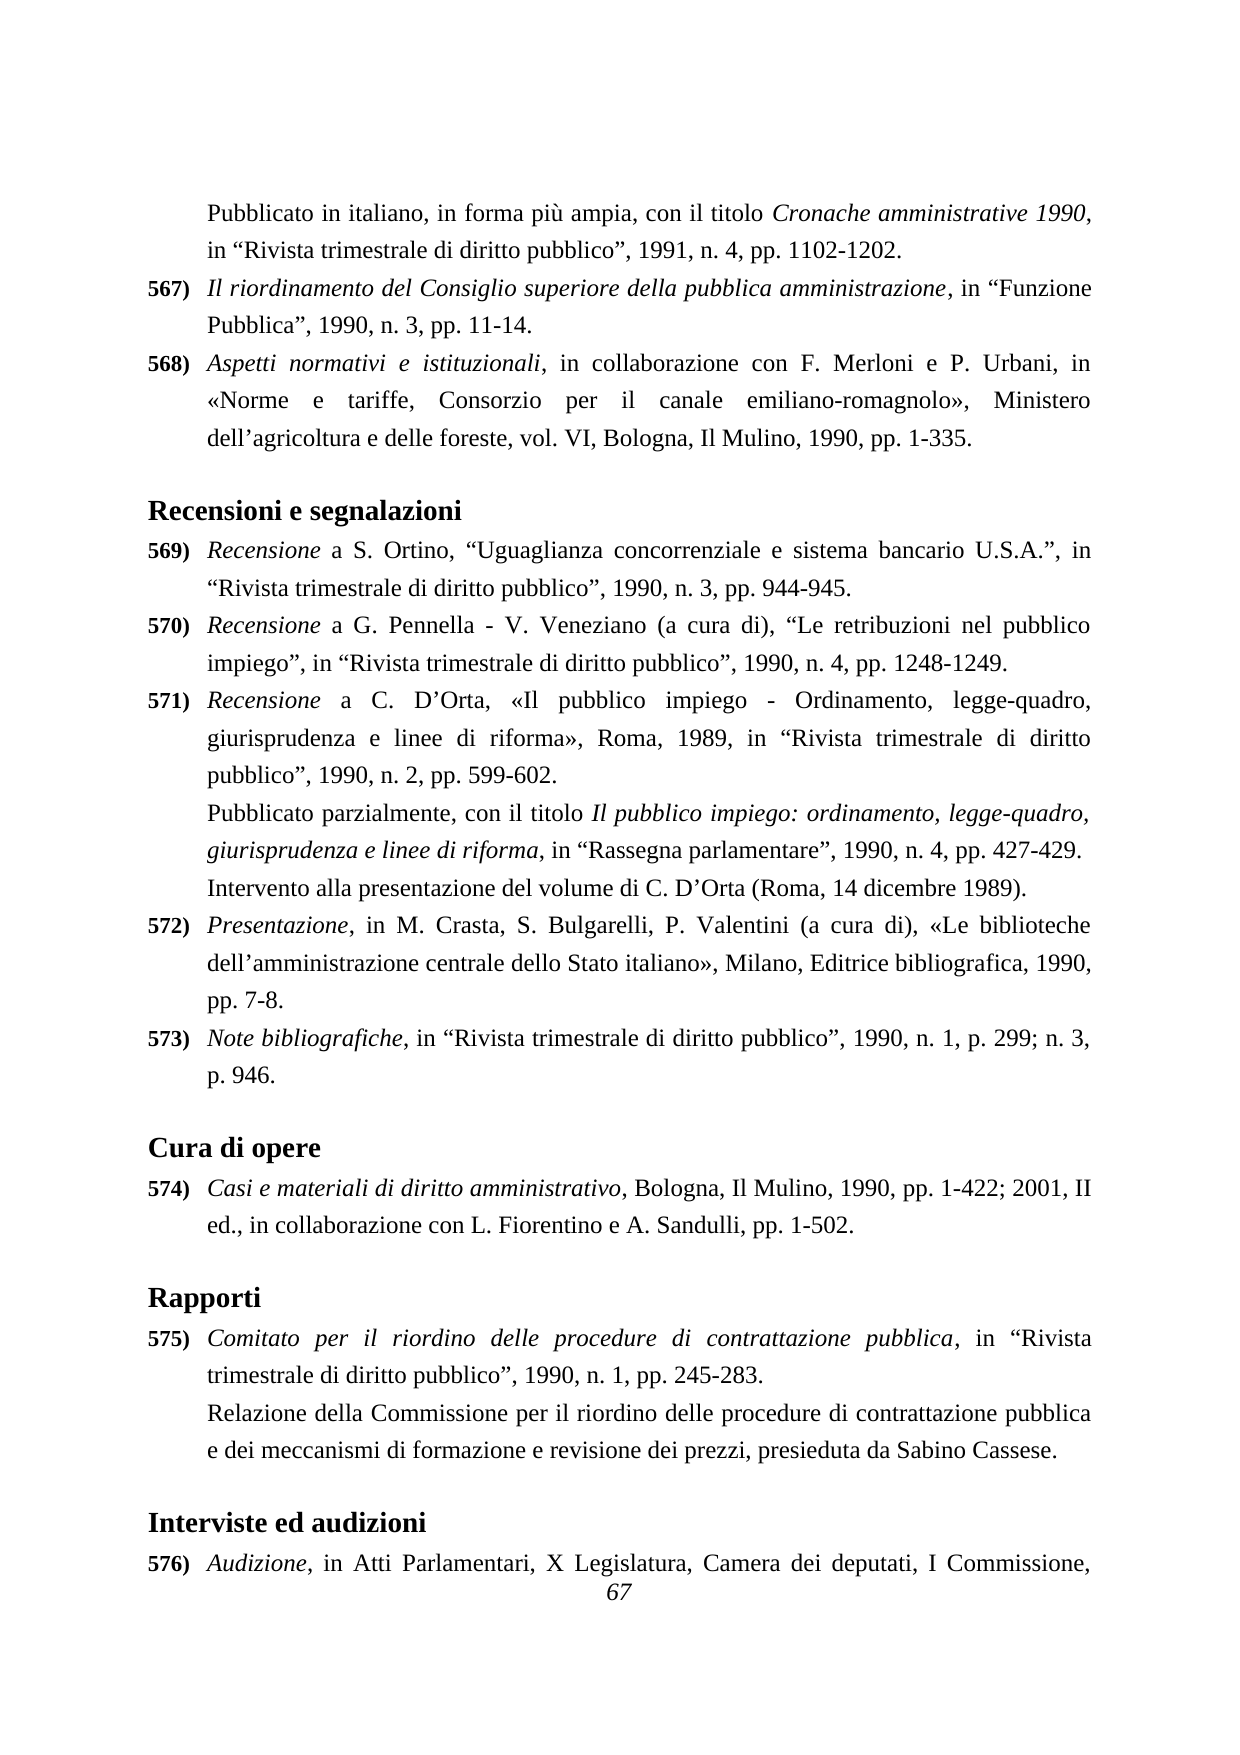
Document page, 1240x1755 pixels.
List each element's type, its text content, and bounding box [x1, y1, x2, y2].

text Pubblicato in italiano, in forma più ampia, con il titolo Cronache amministrative 1990, in “Rivista trimestrale di diritto pubblico”, 1991, n. 4, pp. 1102-1202. [207, 189, 1092, 264]
list Recensione a C. D’Orta, «Il pubblico impiego - Ordinamento, legge-quadro, giurisprudenza e linee di riforma», Roma, 1989, in “Rivista trimestrale di diritto pubblico”, 1990, n. 2, pp. 599-602. [148, 676, 1092, 789]
text Interviste ed audizioni [148, 1501, 1092, 1539]
text Relazione della Commissione per il riordino delle procedure di contrattazione pubblica e dei meccanismi di formazione e revisione dei prezzi, presieduta da Sabino Cassese. [207, 1389, 1092, 1464]
text Pubblicato parzialmente, con il titolo Il pubblico impiego: ordinamento, legge-quadro, giurisprudenza e linee di riforma, in “Rassegna parlamentare”, 1990, n. 4, pp. 427-429. [207, 789, 1092, 864]
list Recensione a S. Ortino, “Uguaglianza concorrenziale e sistema bancario U.S.A.”, in “Rivista trimestrale di diritto pubblico”, 1990, n. 3, pp. 944-945. [148, 526, 1092, 601]
text Recensioni e segnalazioni [148, 489, 1092, 526]
list Comitato per il riordino delle procedure di contrattazione pubblica, in “Rivista trimestrale di diritto pubblico”, 1990, n. 1, pp. 245-283. [148, 1314, 1092, 1389]
list Recensione a G. Pennella - V. Veneziano (a cura di), “Le retribuzioni nel pubblico impiego”, in “Rivista trimestrale di diritto pubblico”, 1990, n. 4, pp. 1248-1249. [148, 601, 1092, 676]
list Aspetti normativi e istituzionali, in collaborazione con F. Merloni e P. Urbani, in «Norme e tariffe, Consorzio per il canale emiliano-romagnolo», Ministero dell’agricoltura e delle foreste, vol. VI, Bologna, Il Mulino, 1990, pp. 1-335. [148, 339, 1092, 451]
text Cura di opere [148, 1126, 1092, 1164]
text Intervento alla presentazione del volume di C. D’Orta (Roma, 14 dicembre 1989). [207, 864, 1092, 901]
list Note bibliografiche, in “Rivista trimestrale di diritto pubblico”, 1990, n. 1, p. 299; n. 3, p. 946. [148, 1014, 1092, 1089]
list Audizione, in Atti Parlamentari, X Legislatura, Camera dei deputati, I Commissione, [148, 1539, 1092, 1576]
list Presentazione, in M. Crasta, S. Bulgarelli, P. Valentini (a cura di), «Le biblioteche dell’amministrazione centrale dello Stato italiano», Milano, Editrice bibliografica, 1990, pp. 7-8. [148, 901, 1092, 1014]
list Casi e materiali di diritto amministrativo, Bologna, Il Mulino, 1990, pp. 1-422; 2001, II ed., in collaborazione con L. Fiorentino e A. Sandulli, pp. 1-502. [148, 1164, 1092, 1239]
text Rapporti [148, 1276, 1092, 1314]
list Il riordinamento del Consiglio superiore della pubblica amministrazione, in “Funzione Pubblica”, 1990, n. 3, pp. 11-14. [148, 264, 1092, 339]
